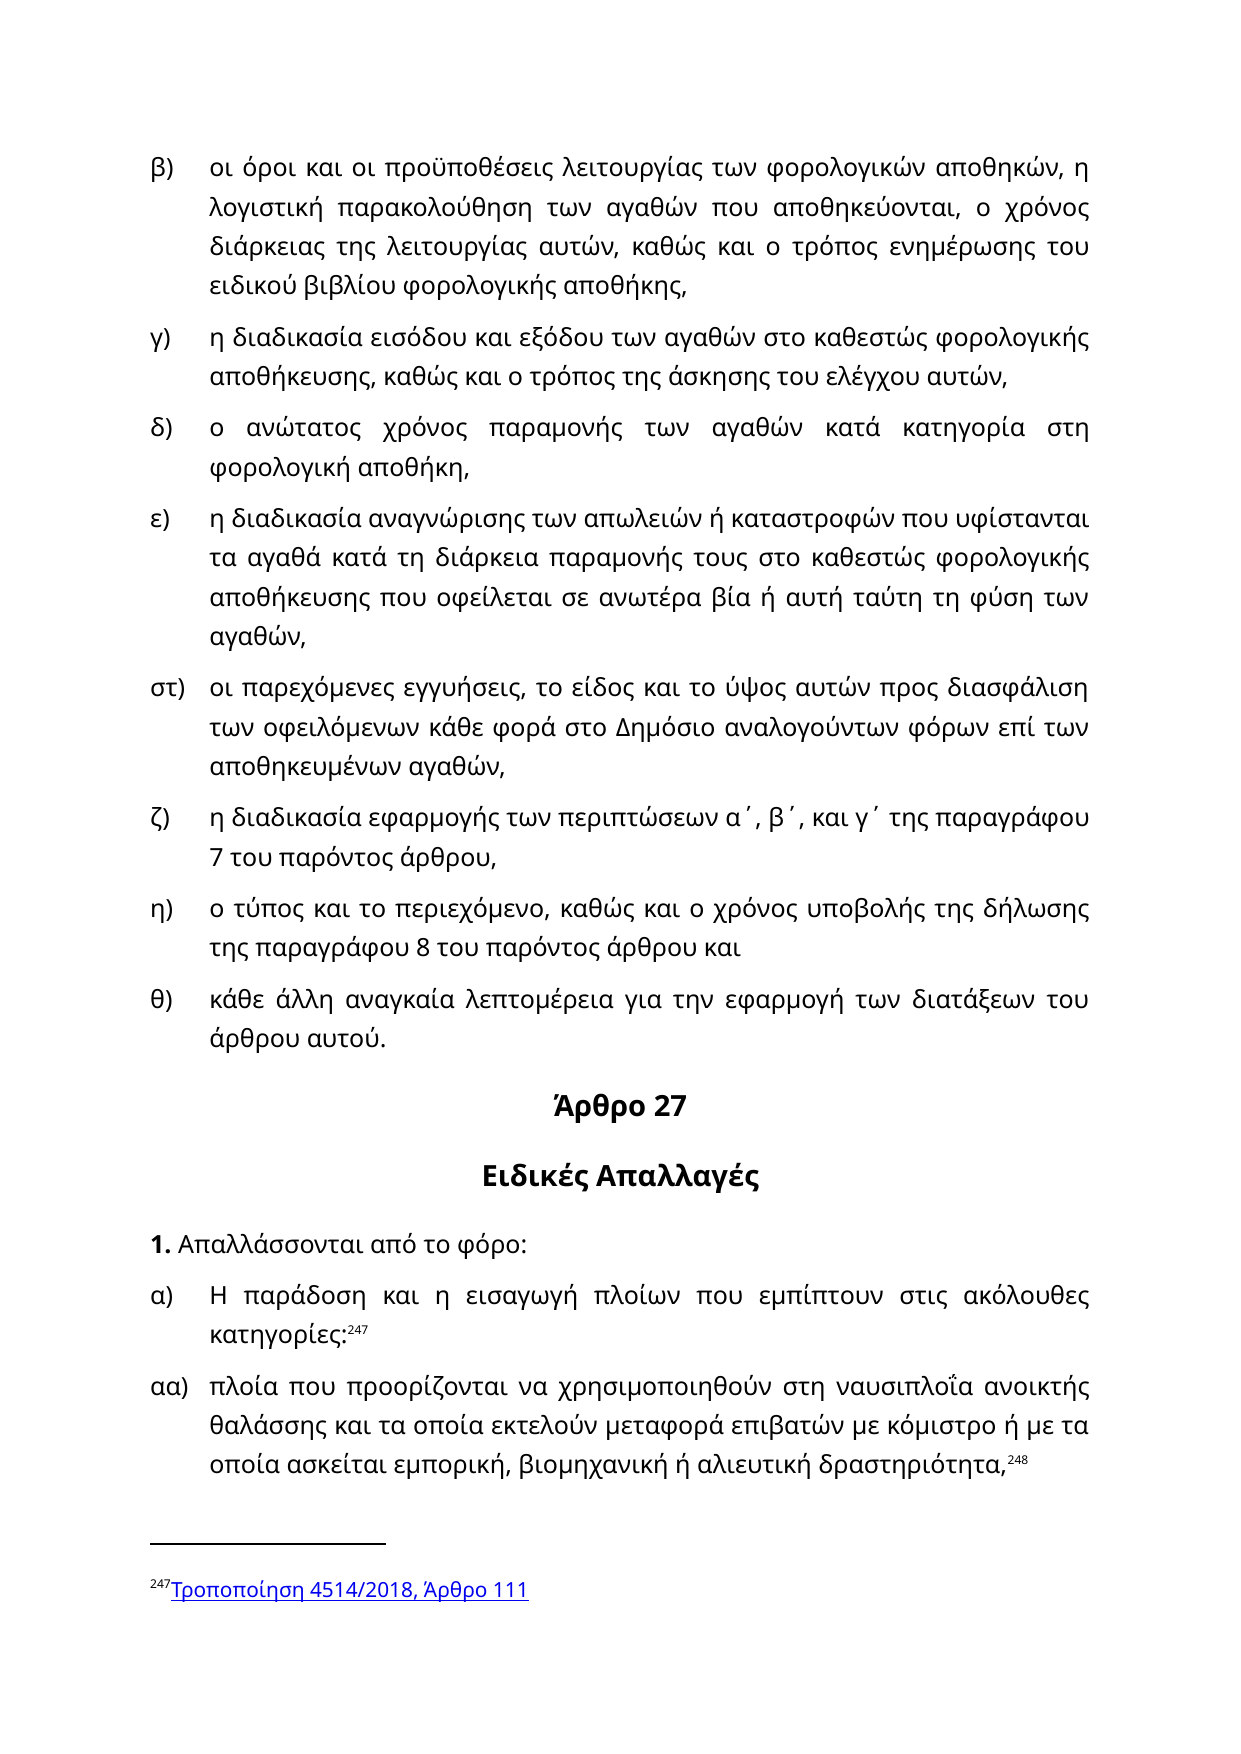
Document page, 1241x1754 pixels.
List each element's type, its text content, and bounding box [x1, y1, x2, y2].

list στ) οι παρεχόμενες εγγυήσεις, το είδος και το ύψος αυτών προς διασφάλιση των οφειλόμενων κάθε φορά στο Δημόσιο αναλογούντων φόρων επί των αποθηκευμένων αγαθών, [150, 670, 1090, 782]
list δ) ο ανώτατος χρόνος παραμονής των αγαθών κατά κατηγορία στη φορολογική αποθήκη, [150, 410, 1090, 483]
list αα) πλοία που προορίζονται να χρησιμοποιηθούν στη ναυσιπλοΐα ανοικτής θαλάσσης και τα οποία εκτελούν μεταφορά επιβατών με κόμιστρο ή με τα οποία ασκείται εμπορική, βιομηχανική ή αλιευτική δραστηριότητα, [150, 1369, 1090, 1481]
text 1. Απαλλάσσονται από το φόρο: [150, 1226, 1090, 1260]
list β) οι όροι και οι προϋποθέσεις λειτουργίας των φορολογικών αποθηκών, η λογιστική παρακολούθηση των αγαθών που αποθηκεύονται, ο χρόνος διάρκειας της λειτουργίας αυτών, καθώς και ο τρόπος ενημέρωσης του ειδικού βιβλίου φορολογικής αποθήκης, [150, 150, 1090, 302]
subtitle Ειδικές Απαλλαγές [150, 1156, 1090, 1195]
list α) H παράδοση και η εισαγωγή πλοίων που εμπίπτουν στις ακόλουθες κατηγορίες: [150, 1278, 1090, 1351]
list θ) κάθε άλλη αναγκαία λεπτομέρεια για την εφαρμογή των διατάξεων του άρθρου αυτού. [150, 982, 1090, 1055]
list η) ο τύπος και το περιεχόμενο, καθώς και ο χρόνος υποβολής της δήλωσης της παραγράφου 8 του παρόντος άρθρου και [150, 891, 1090, 964]
text Τροποποίηση 4514/2018, Άρθρο 111 [150, 1576, 1090, 1604]
list ε) η διαδικασία αναγνώρισης των απωλειών ή καταστροφών που υφίστανται τα αγαθά κατά τη διάρκεια παραμονής τους στο καθεστώς φορολογικής αποθήκευσης που οφείλεται σε ανωτέρα βία ή αυτή ταύτη τη φύση των αγαθών, [150, 501, 1090, 652]
list ζ) η διαδικασία εφαρμογής των περιπτώσεων α΄, β΄, και γ΄ της παραγράφου 7 του παρόντος άρθρου, [150, 800, 1090, 873]
subtitle Άρθρο 27 [150, 1085, 1090, 1125]
list γ) η διαδικασία εισόδου και εξόδου των αγαθών στο καθεστώς φορολογικής αποθήκευσης, καθώς και ο τρόπος της άσκησης του ελέγχου αυτών, [150, 319, 1090, 392]
